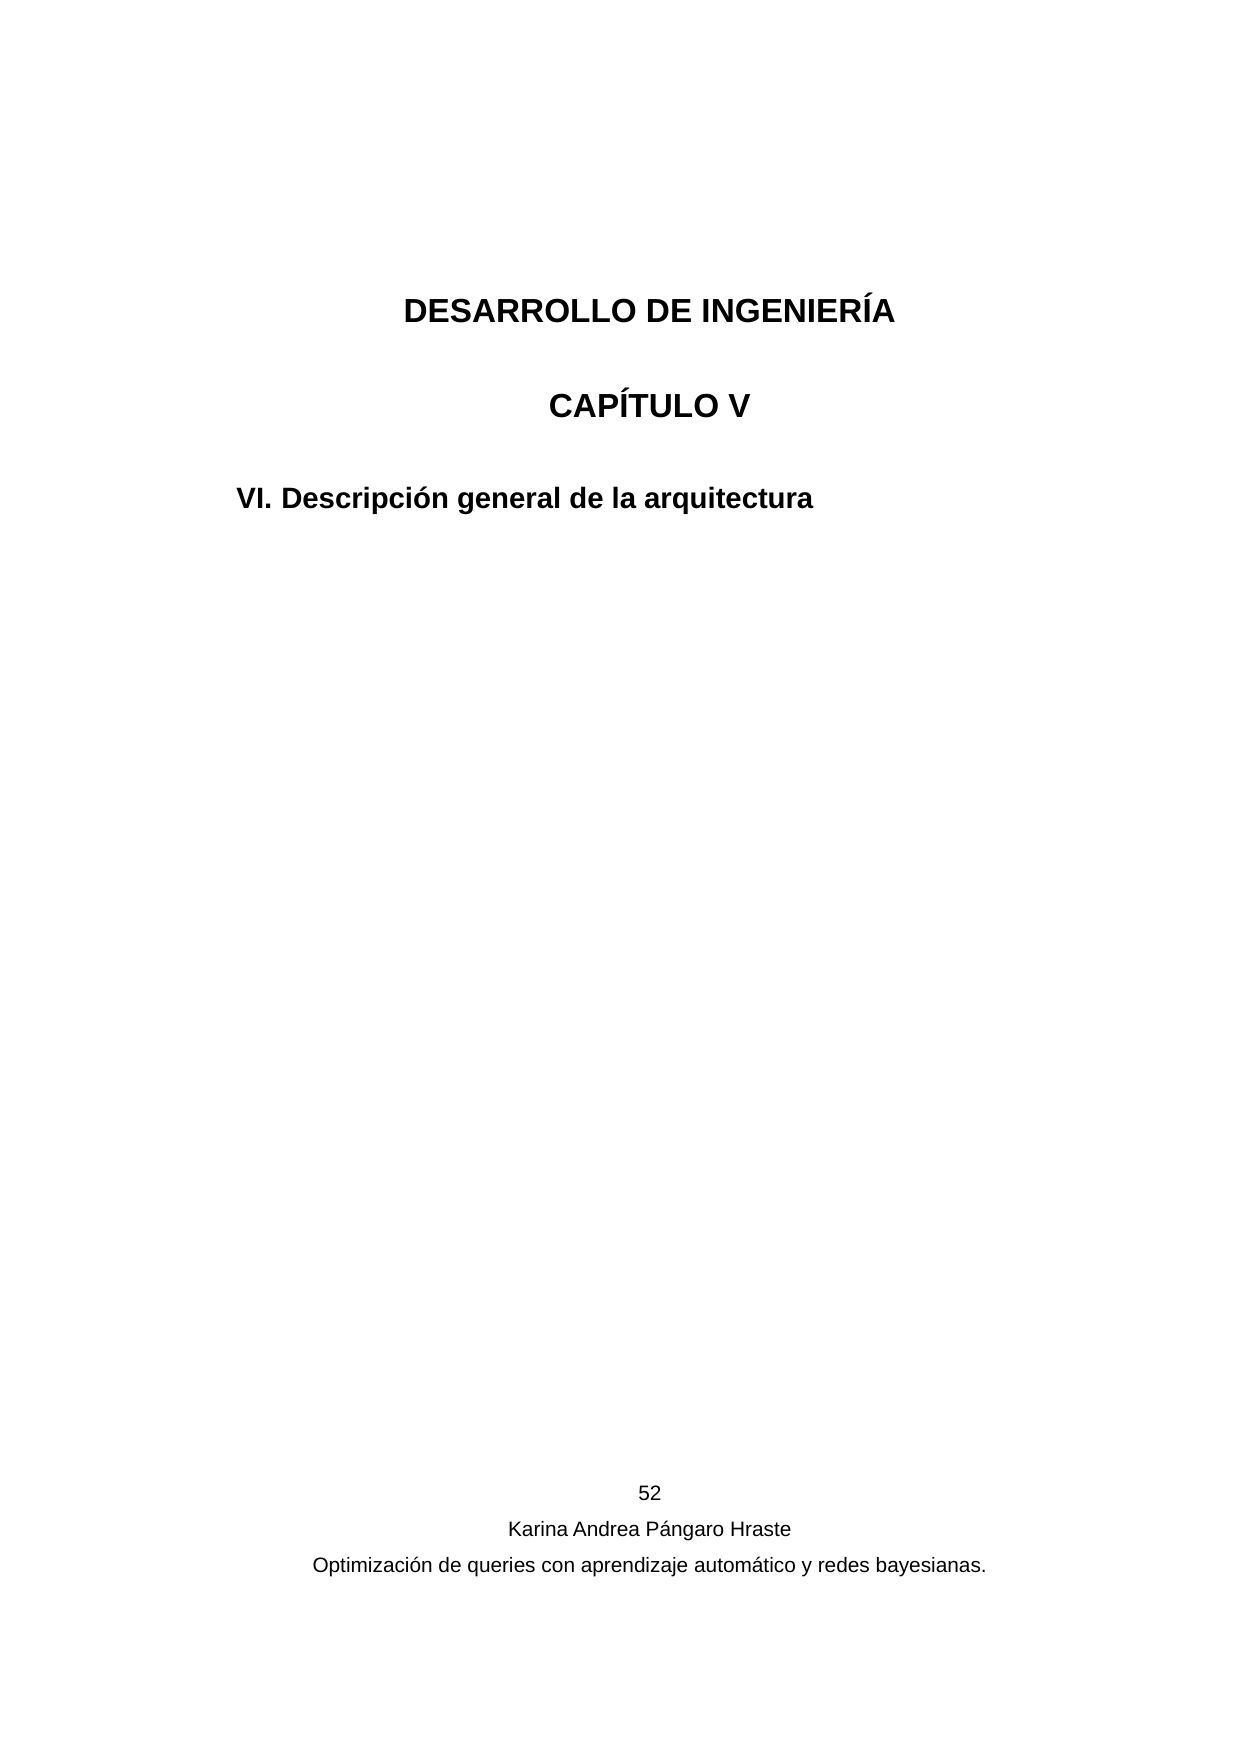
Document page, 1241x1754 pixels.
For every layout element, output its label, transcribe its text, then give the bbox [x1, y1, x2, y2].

subtitle CAPÍTULO V [236, 386, 1063, 424]
subtitle Descripción general de la arquitectura [236, 481, 1063, 514]
subtitle DESARROLLO DE INGENIERÍA [236, 291, 1063, 329]
